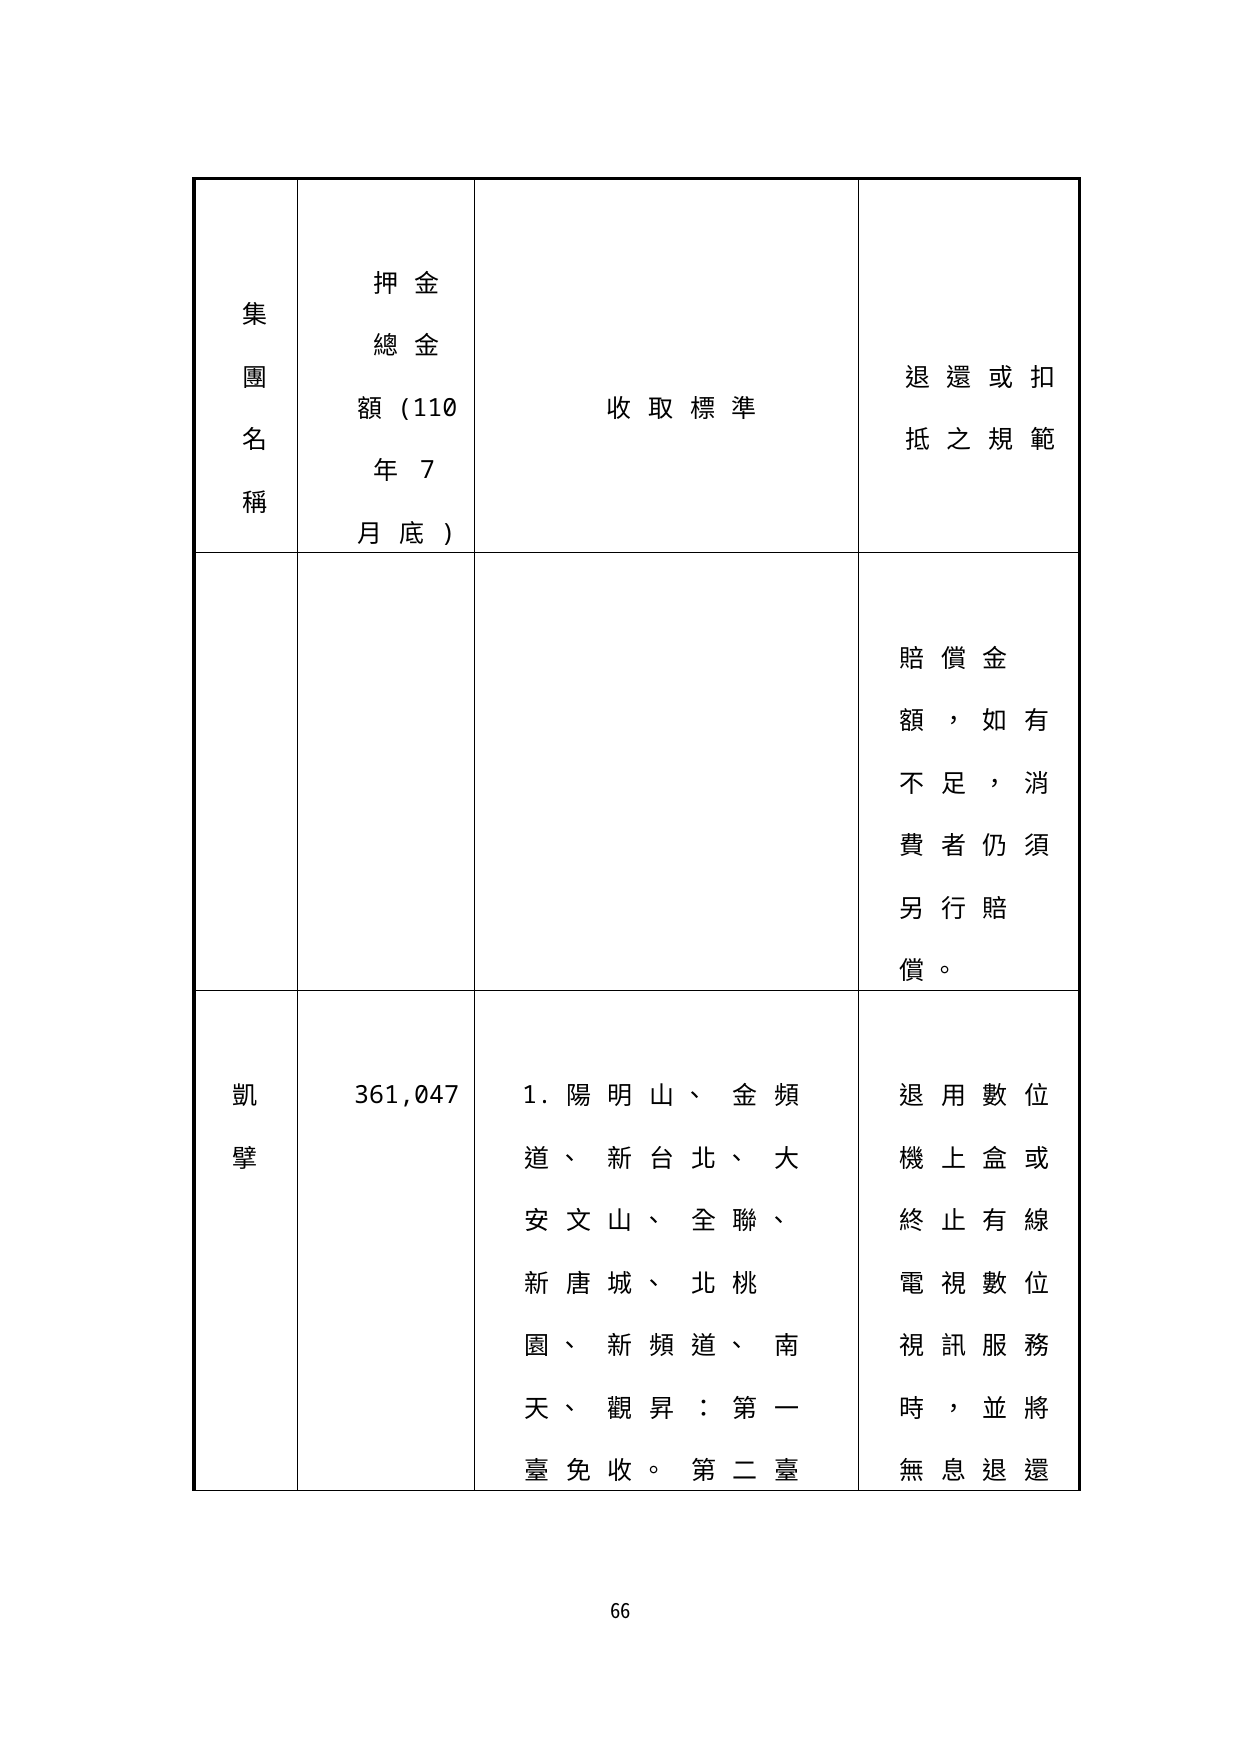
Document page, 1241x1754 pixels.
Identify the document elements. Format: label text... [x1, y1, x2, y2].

table_cell 1.陽明山、金頻道、新台北、大安文山、全聯、新唐城、北桃園、新頻道、南天、觀昇：第一臺免收。第二臺 [475, 991, 858, 1490]
table_cell [475, 553, 858, 990]
table_header 收取標準 [475, 180, 858, 552]
table_cell 賠償金額，如有不足，消費者仍須另行賠償。 [859, 553, 1078, 990]
table_cell 361,047 [298, 991, 474, 1490]
table_header 集團名稱 [196, 180, 297, 552]
table_header 退還或扣抵之規範 [859, 180, 1078, 552]
table_header 押金總金額(110年7月底) [298, 180, 474, 552]
table_cell 凱擘 [196, 991, 297, 1490]
table_cell 退用數位機上盒或終止有線電視數位視訊服務時，並將無息退還 [859, 991, 1078, 1490]
table_cell [298, 553, 474, 990]
table_cell [196, 553, 297, 990]
